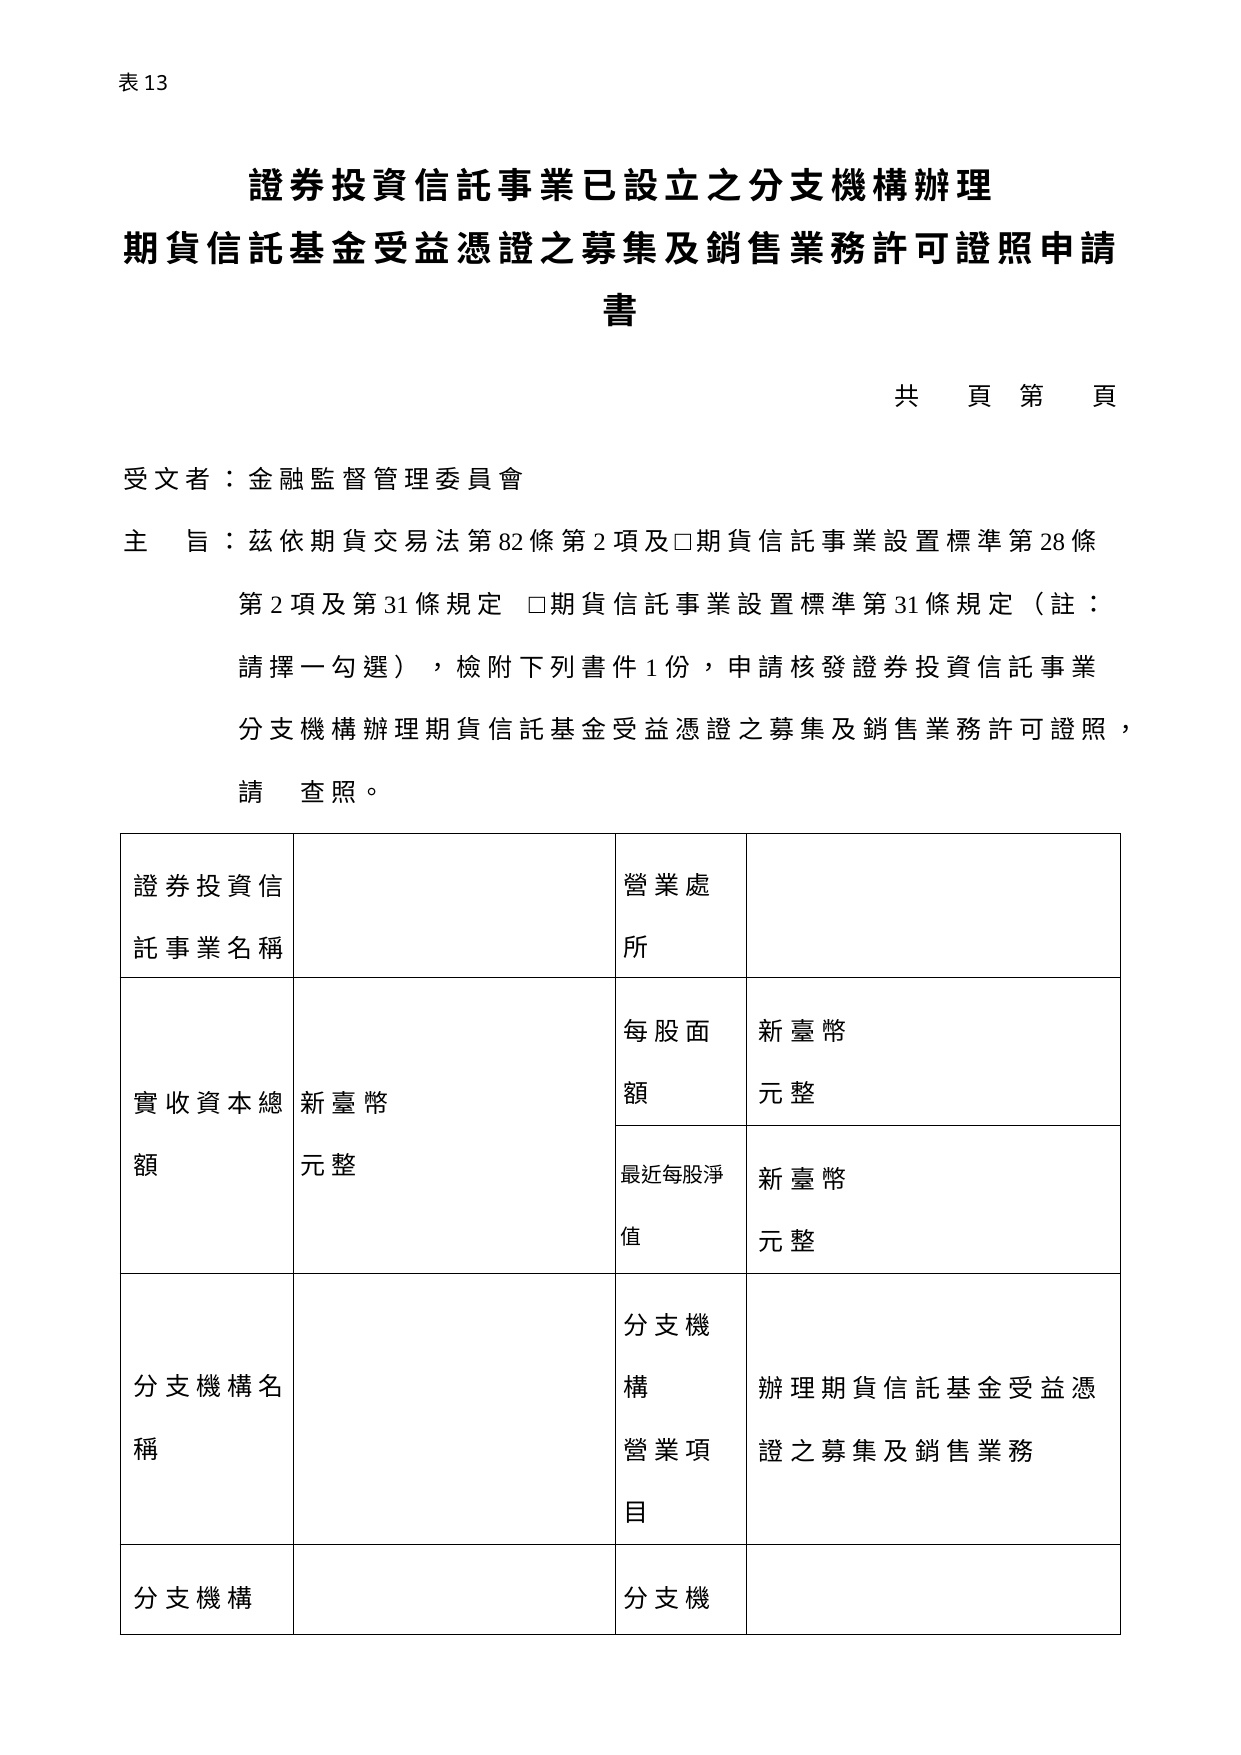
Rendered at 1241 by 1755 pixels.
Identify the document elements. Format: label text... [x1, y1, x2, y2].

table_header 營業處所 [616, 834, 746, 977]
table_cell [294, 1545, 615, 1634]
subtitle 受文者：金融監督管理委員會 [120, 436, 1120, 498]
table_cell 辦理期貨信託基金受益憑證之募集及銷售業務 [747, 1274, 1120, 1544]
table_cell 實收資本總額 [121, 978, 293, 1273]
table_cell 新臺幣 元整 [747, 1126, 1120, 1273]
subtitle 期貨信託基金受益憑證之募集及銷售業務許可證照申請書 [120, 204, 1120, 329]
subtitle 證券投資信託事業已設立之分支機構辦理 [120, 142, 1120, 204]
table_cell [747, 1545, 1120, 1634]
table_header [747, 834, 1120, 977]
table_cell 分支機 [616, 1545, 746, 1634]
table_cell 新臺幣 元整 [747, 978, 1120, 1125]
table_cell 分支機構 營業項目 [616, 1274, 746, 1544]
text 主 旨：茲依期貨交易法第82條第2項及□期貨信託事業設置標準第28條第2項及第31條規定 □期貨信託事業設置標準第31條規定（註：請擇一勾選），檢附下列書件1份，申請核發證券投資信託事業分支機構辦理期貨信託基金受益憑證之募集及銷售業務許可證照，請 查照。 [120, 498, 1120, 811]
table_cell 每股面額 [616, 978, 746, 1125]
table_header 證券投資信託事業名稱 [121, 834, 293, 977]
table_cell 新臺幣 元整 [294, 978, 615, 1273]
table_cell 最近每股淨值 [616, 1126, 746, 1273]
table_cell 分支機構 [121, 1545, 293, 1634]
subtitle 共 頁 第 頁 [120, 351, 1120, 414]
table_cell [294, 1274, 615, 1544]
table_header [294, 834, 615, 977]
table_cell 分支機構名稱 [121, 1274, 293, 1544]
